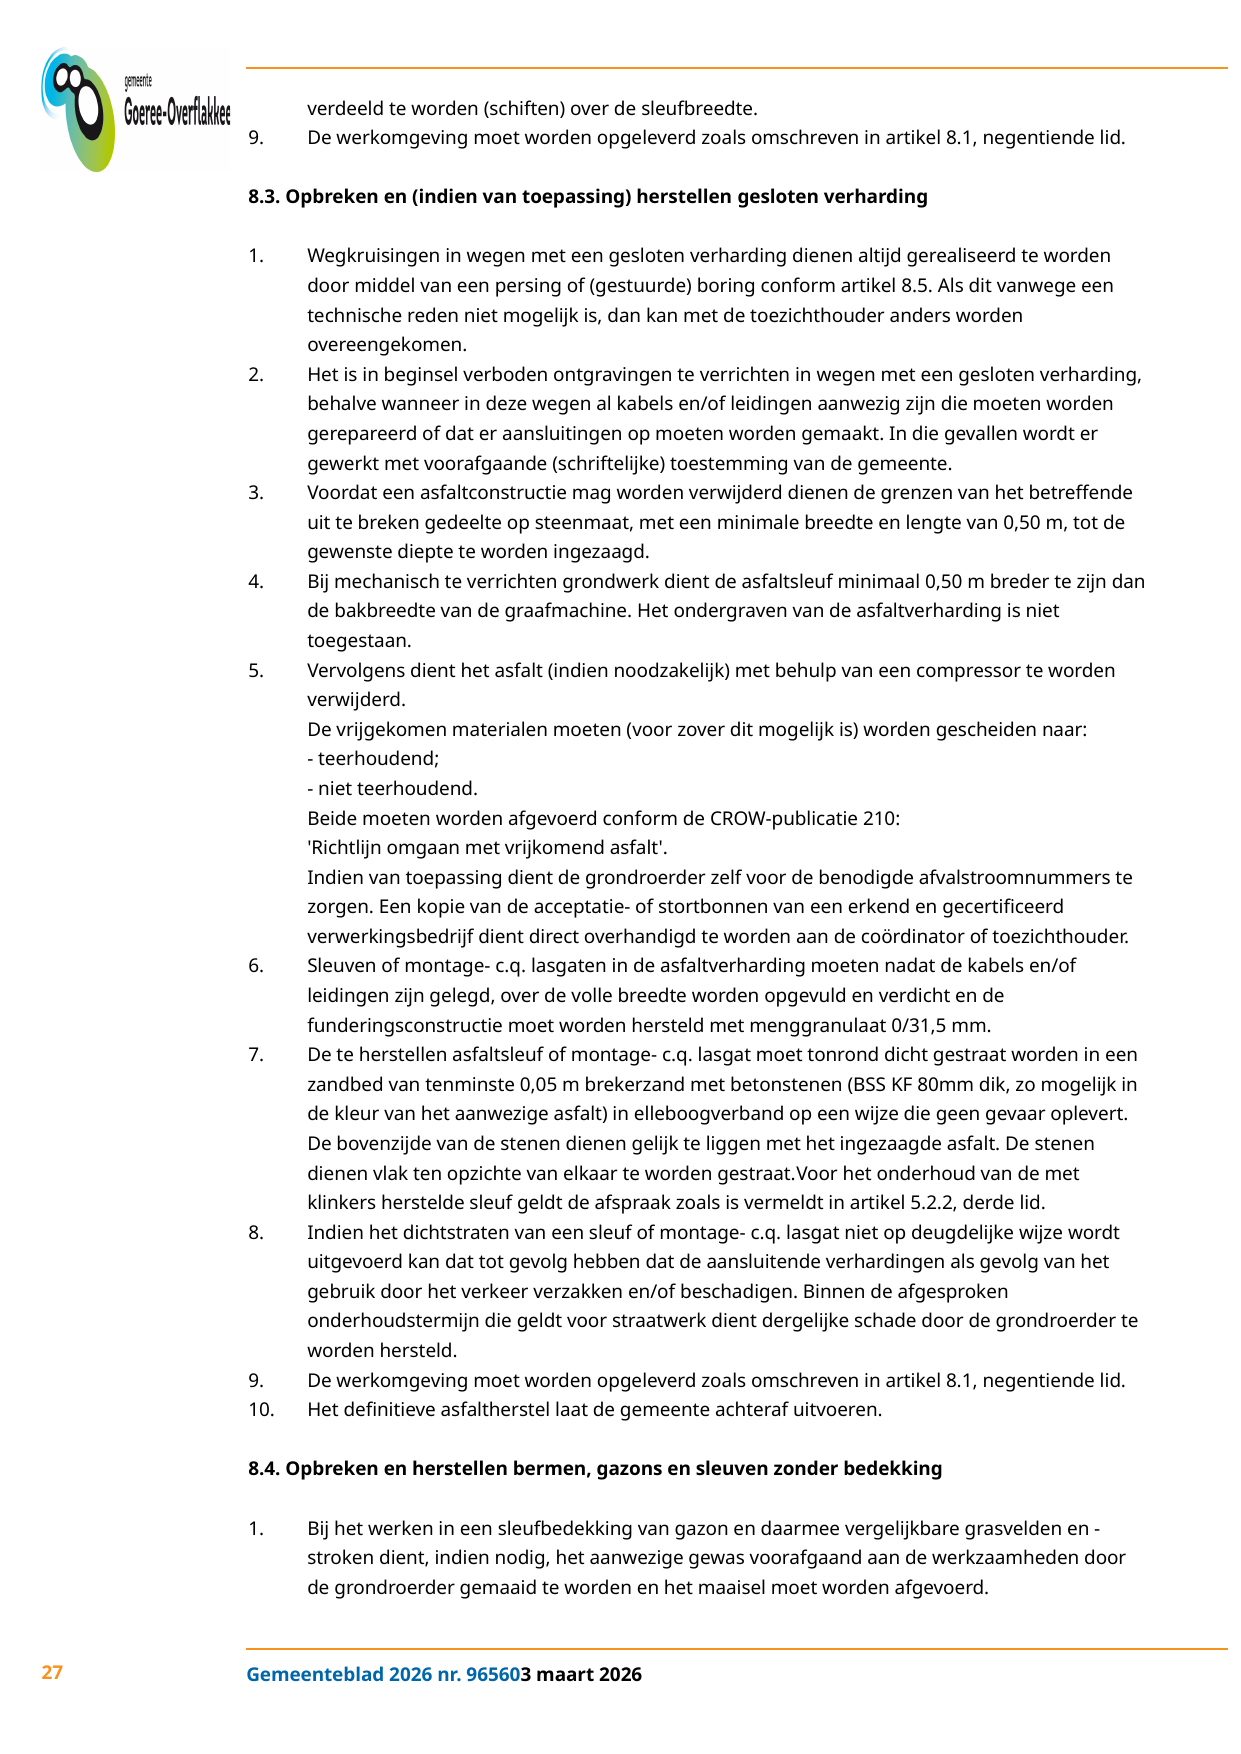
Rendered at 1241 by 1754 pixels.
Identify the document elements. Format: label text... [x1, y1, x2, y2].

list Het is in beginsel verboden ontgravingen te verrichten in wegen met een gesloten verharding, behalve wanneer in deze wegen al kabels en/of leidingen aanwezig zijn die moeten worden gerepareerd of dat er aansluitingen op moeten worden gemaakt. In die gevallen wordt er gewerkt met voorafgaande (schriftelijke) toestemming van de gemeente. [248, 361, 1152, 476]
text 8.4. Opbreken en herstellen bermen, gazons en sleuven zonder bedekking [248, 1456, 1152, 1481]
list Sleuven of montage- c.q. lasgaten in de asfaltverharding moeten nadat de kabels en/of leidingen zijn gelegd, over de volle breedte worden opgevuld en verdicht en de funderingsconstructie moet worden hersteld met menggranulaat 0/31,5 mm. [248, 953, 1152, 1038]
list verdeeld te worden (schiften) over de sleufbreedte. [248, 95, 1152, 121]
list De vrijgekomen materialen moeten (voor zover dit mogelijk is) worden gescheiden naar: [248, 716, 1152, 742]
list Bij het werken in een sleufbedekking van gazon en daarmee vergelijkbare grasvelden en -stroken dient, indien nodig, het aanwezige gewas voorafgaand aan de werkzaamheden door de grondroerder gemaaid te worden en het maaisel moet worden afgevoerd. [248, 1515, 1152, 1600]
picture [41, 47, 231, 172]
list De te herstellen asfaltsleuf of montage- c.q. lasgat moet tonrond dicht gestraat worden in een zandbed van tenminste 0,05 m brekerzand met betonstenen (BSS KF 80mm dik, zo mogelijk in de kleur van het aanwezige asfalt) in elleboogverband op een wijze die geen gevaar oplevert. De bovenzijde van de stenen dienen gelijk te liggen met het ingezaagde asfalt. De stenen dienen vlak ten opzichte van elkaar te worden gestraat.Voor het onderhoud van de met klinkers herstelde sleuf geldt de afspraak zoals is vermeldt in artikel 5.2.2, derde lid. [248, 1041, 1152, 1215]
list Beide moeten worden afgevoerd conform de CROW-publicatie 210: [248, 805, 1152, 831]
list Wegkruisingen in wegen met een gesloten verharding dienen altijd gerealiseerd te worden door middel van een persing of (gestuurde) boring conform artikel 8.5. Als dit vanwege een technische reden niet mogelijk is, dan kan met de toezichthouder anders worden overeengekomen. [248, 243, 1152, 357]
text 8.3. Opbreken en (indien van toepassing) herstellen gesloten verharding [248, 183, 1152, 209]
list Vervolgens dient het asfalt (indien noodzakelijk) met behulp van een compressor te worden verwijderd. [248, 657, 1152, 712]
list De werkomgeving moet worden opgeleverd zoals omschreven in artikel 8.1, negentiende lid. [248, 124, 1152, 150]
list - teerhoudend; [248, 746, 1152, 771]
list Voordat een asfaltconstructie mag worden verwijderd dienen de grenzen van het betreffende uit te breken gedeelte op steenmaat, met een minimale breedte en lengte van 0,50 m, tot de gewenste diepte te worden ingezaagd. [248, 479, 1152, 564]
list Indien van toepassing dient de grondroerder zelf voor de benodigde afvalstroomnummers te zorgen. Een kopie van de acceptatie- of stortbonnen van een erkend en gecertificeerd verwerkingsbedrijf dient direct overhandigd te worden aan de coördinator of toezichthouder. [248, 864, 1152, 949]
list Het definitieve asfaltherstel laat de gemeente achteraf uitvoeren. [248, 1396, 1152, 1422]
list Indien het dichtstraten van een sleuf of montage- c.q. lasgat niet op deugdelijke wijze wordt uitgevoerd kan dat tot gevolg hebben dat de aansluitende verhardingen als gevolg van het gebruik door het verkeer verzakken en/of beschadigen. Binnen de afgesproken onderhoudstermijn die geldt voor straatwerk dient dergelijke schade door de grondroerder te worden hersteld. [248, 1219, 1152, 1363]
list 'Richtlijn omgaan met vrijkomend asfalt'. [248, 834, 1152, 860]
list Bij mechanisch te verrichten grondwerk dient de asfaltsleuf minimaal 0,50 m breder te zijn dan de bakbreedte van de graafmachine. Het ondergraven van de asfaltverharding is niet toegestaan. [248, 568, 1152, 653]
list De werkomgeving moet worden opgeleverd zoals omschreven in artikel 8.1, negentiende lid. [248, 1367, 1152, 1393]
list - niet teerhoudend. [248, 775, 1152, 801]
